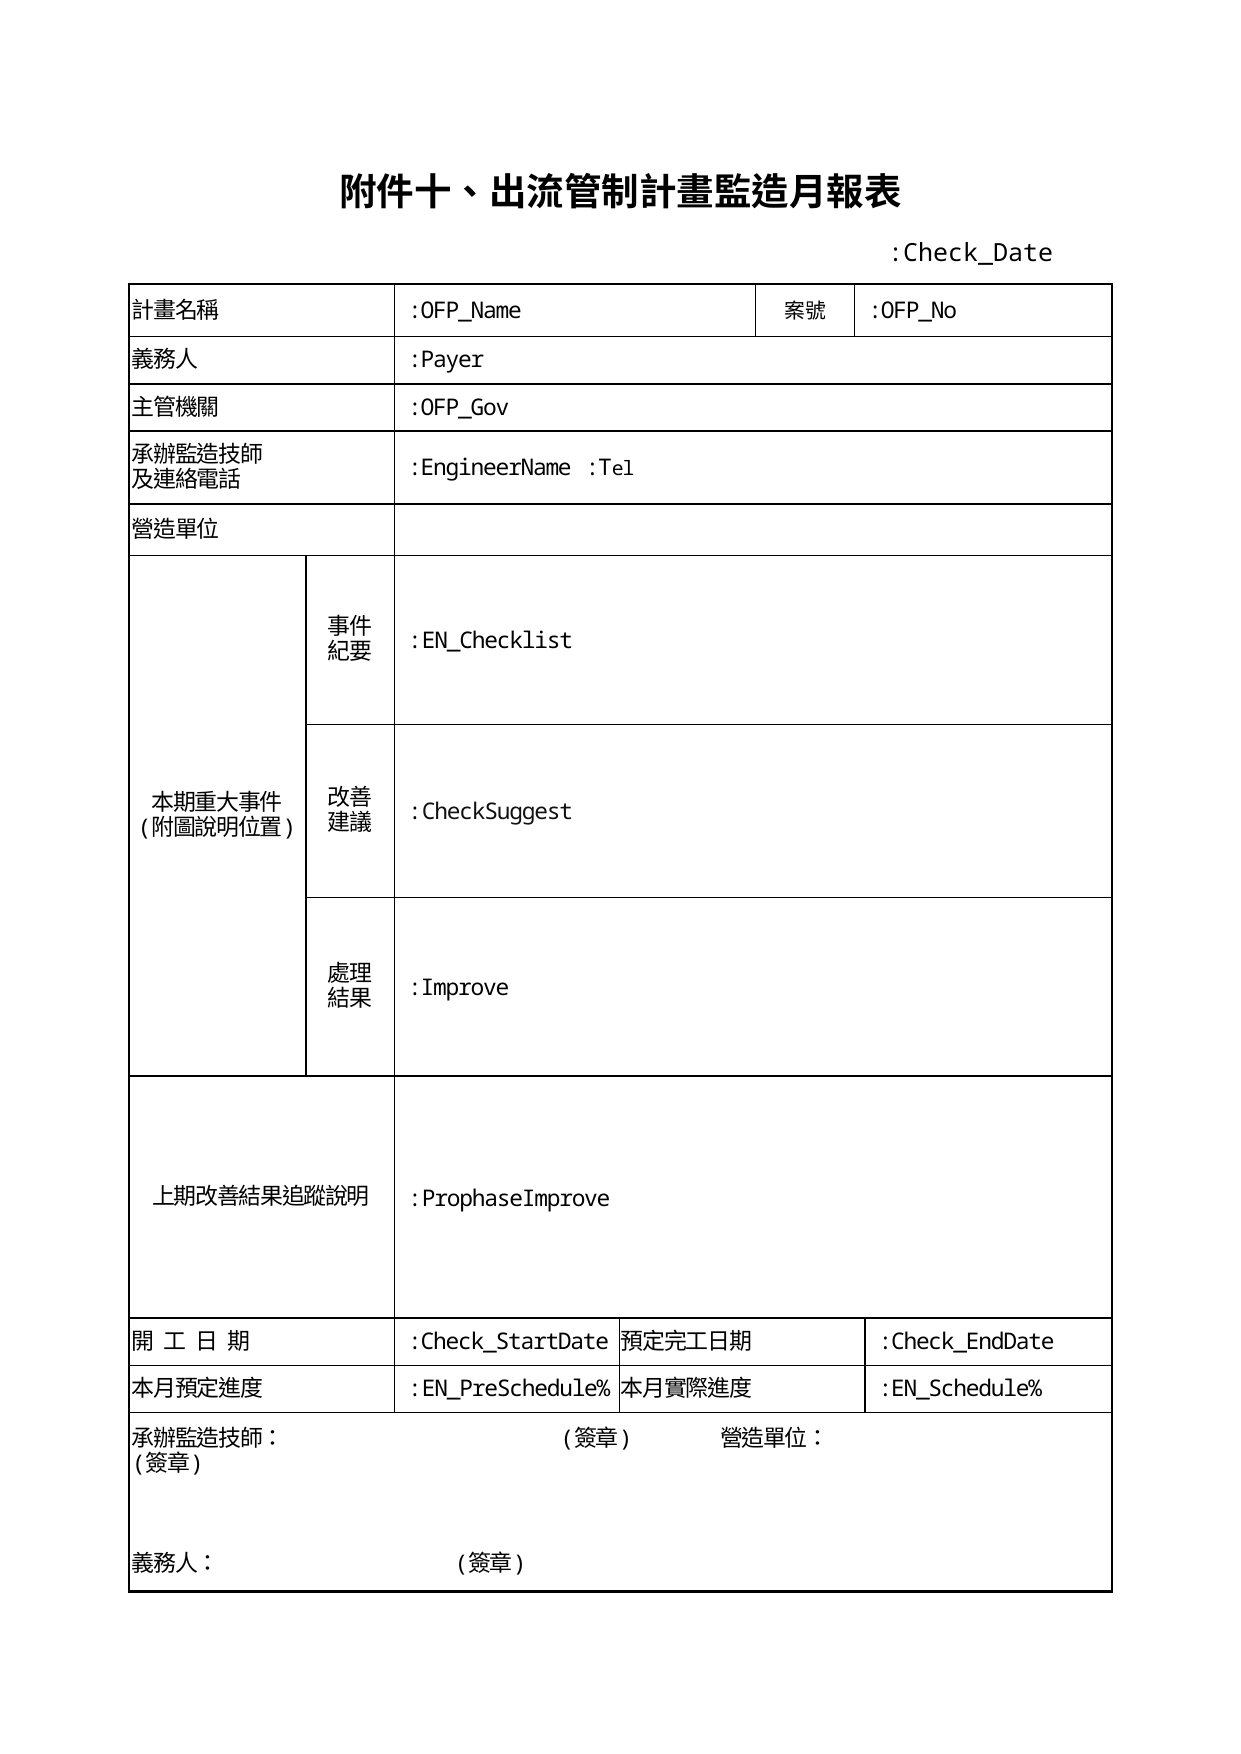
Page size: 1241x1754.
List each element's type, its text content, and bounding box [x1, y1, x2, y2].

text 附件十、出流管制計畫監造月報表 [187, 158, 1053, 221]
table_cell 義務人 [130, 337, 394, 383]
table_cell 主管機關 [130, 385, 394, 430]
table_cell 承辦監造技師： (簽章) 營造單位： (簽章) 義務人： (簽章) [130, 1413, 1111, 1590]
table_cell 處理 結果 [307, 898, 394, 1075]
table_cell 承辦監造技師 及連絡電話 [130, 432, 394, 503]
table_cell :EN_Checklist [395, 556, 1111, 723]
table_cell 本月預定進度 [130, 1366, 394, 1412]
table_header 計畫名稱 [130, 285, 394, 336]
table_header 案號 [756, 285, 854, 336]
table_cell :Payer [395, 337, 1111, 383]
table_cell 改善 建議 [307, 725, 394, 897]
table_cell 上期改善結果追蹤說明 [130, 1077, 394, 1317]
table_cell 營造單位 [130, 505, 394, 554]
table_cell :Check_StartDate [395, 1319, 619, 1364]
table_cell :Check_EndDate [866, 1319, 1111, 1364]
table_cell :CheckSuggest [395, 725, 1111, 897]
table_cell :EN_Schedule% [866, 1366, 1111, 1412]
table_header :OFP_Name [395, 285, 755, 336]
table_cell 事件 紀要 [307, 556, 394, 723]
table_cell :EN_PreSchedule% [395, 1366, 619, 1412]
table_cell :OFP_Gov [395, 385, 1111, 430]
table_cell 本期重大事件 (附圖說明位置) [130, 556, 305, 1075]
table_cell 開 工 日 期 [130, 1319, 394, 1364]
table_cell 本月實際進度 [620, 1366, 864, 1412]
table_cell :ProphaseImprove [395, 1077, 1111, 1317]
table_cell [395, 505, 1111, 554]
table_cell :Improve [395, 898, 1111, 1075]
table_header :OFP_No [855, 285, 1111, 336]
text :Check_Date [187, 221, 1053, 283]
table_cell :EngineerName :Tel [395, 432, 1111, 503]
table_cell 預定完工日期 [620, 1319, 864, 1364]
